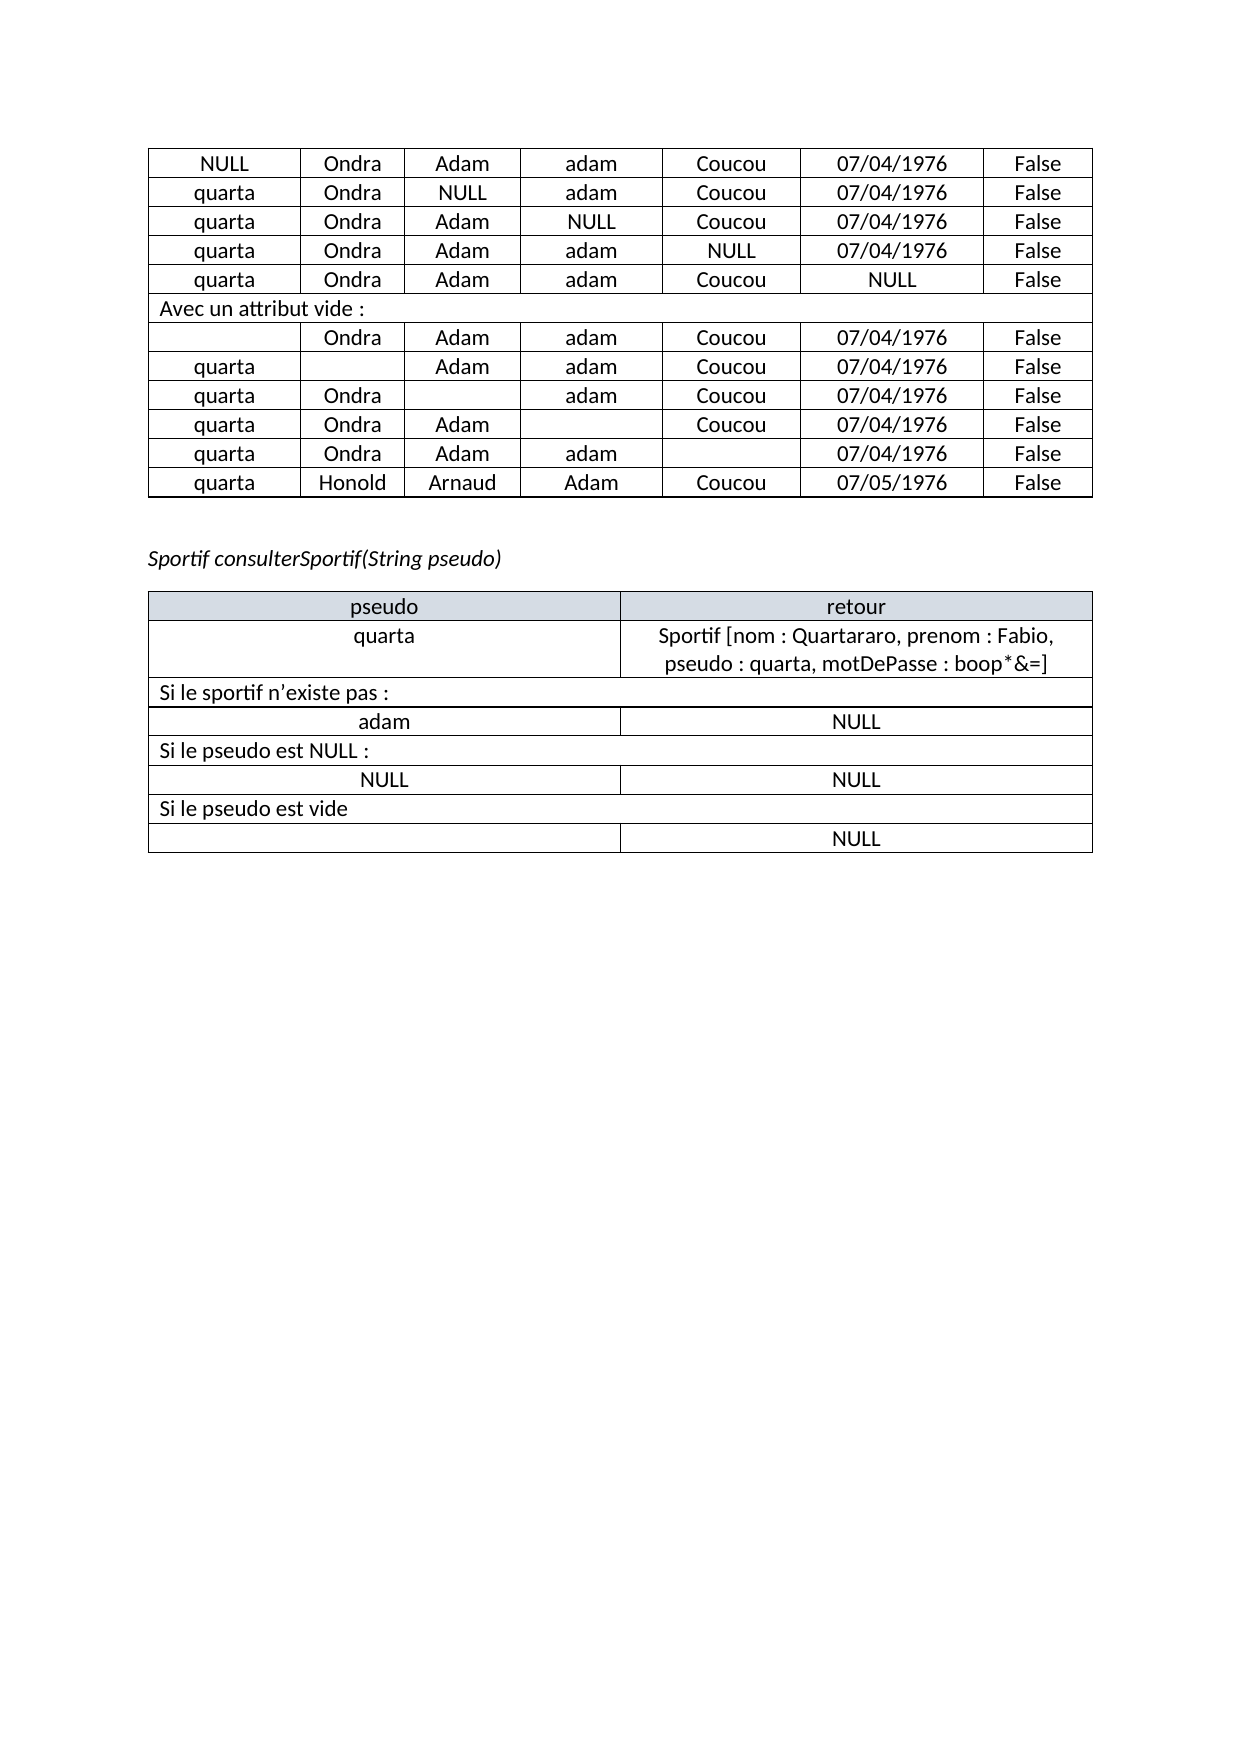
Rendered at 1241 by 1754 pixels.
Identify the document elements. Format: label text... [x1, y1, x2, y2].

table_cell False [984, 178, 1092, 206]
table_cell False [984, 149, 1092, 177]
table_cell Ondra [301, 323, 404, 351]
table_cell Si le pseudo est vide [149, 795, 1092, 823]
table_cell adam [521, 323, 662, 351]
table_cell Ondra [301, 236, 404, 264]
table_cell Ondra [301, 410, 404, 438]
table_cell quarta [149, 381, 300, 409]
table_cell quarta [149, 439, 300, 467]
table_cell Coucou [663, 352, 800, 380]
table_cell [301, 352, 404, 380]
table_cell Adam [405, 236, 520, 264]
table_cell Coucou [663, 178, 800, 206]
table_cell Coucou [663, 468, 800, 496]
table_cell Adam [405, 149, 520, 177]
table_cell adam [521, 439, 662, 467]
table_cell Ondra [301, 439, 404, 467]
table_cell 07/04/1976 [801, 410, 983, 438]
table_cell 07/04/1976 [801, 439, 983, 467]
table_cell Adam [521, 468, 662, 496]
table_cell [521, 410, 662, 438]
table_cell 07/04/1976 [801, 352, 983, 380]
table_header pseudo [149, 592, 620, 620]
table_cell Adam [405, 265, 520, 293]
table_cell 07/04/1976 [801, 381, 983, 409]
table_cell 07/05/1976 [801, 468, 983, 496]
table_cell Adam [405, 207, 520, 235]
table_cell NULL [621, 824, 1092, 852]
table_cell quarta [149, 468, 300, 496]
table_cell False [984, 381, 1092, 409]
table_cell adam [521, 149, 662, 177]
text Sportif consulterSportif(String pseudo) [148, 544, 1093, 572]
table_cell Coucou [663, 207, 800, 235]
table_cell quarta [149, 265, 300, 293]
table_cell NULL [621, 766, 1092, 793]
table_cell NULL [149, 149, 300, 177]
table_cell quarta [149, 410, 300, 438]
table_cell Coucou [663, 410, 800, 438]
table_cell NULL [521, 207, 662, 235]
table_cell Adam [405, 439, 520, 467]
table_cell Ondra [301, 149, 404, 177]
table_cell adam [521, 352, 662, 380]
table_cell Adam [405, 352, 520, 380]
table_cell Coucou [663, 323, 800, 351]
table_cell False [984, 323, 1092, 351]
table_cell False [984, 207, 1092, 235]
table_cell Avec un attribut vide : [149, 294, 1092, 322]
table_cell False [984, 439, 1092, 467]
table_cell Ondra [301, 207, 404, 235]
table_cell NULL [405, 178, 520, 206]
table_cell quarta [149, 236, 300, 264]
table_cell Adam [405, 410, 520, 438]
table_cell NULL [149, 766, 620, 793]
table_cell NULL [801, 265, 983, 293]
table_cell Ondra [301, 178, 404, 206]
table_cell False [984, 410, 1092, 438]
table_cell 07/04/1976 [801, 178, 983, 206]
table_cell False [984, 236, 1092, 264]
table_cell 07/04/1976 [801, 236, 983, 264]
table_cell Sportif [nom : Quartararo, prenom : Fabio, pseudo : quarta, motDePasse : boop*&=] [621, 621, 1092, 677]
table_cell quarta [149, 352, 300, 380]
table_cell adam [149, 708, 620, 735]
table_cell 07/04/1976 [801, 149, 983, 177]
table_cell Si le pseudo est NULL : [149, 736, 1092, 764]
table_cell Coucou [663, 149, 800, 177]
table_cell Arnaud [405, 468, 520, 496]
table_cell Si le sportif n’existe pas : [149, 678, 1092, 706]
table_cell Adam [405, 323, 520, 351]
table_cell Honold [301, 468, 404, 496]
table_cell adam [521, 265, 662, 293]
table_cell False [984, 352, 1092, 380]
table_cell [663, 439, 800, 467]
table_cell adam [521, 381, 662, 409]
table_cell NULL [663, 236, 800, 264]
table_cell adam [521, 178, 662, 206]
table_cell quarta [149, 621, 620, 677]
table_cell Ondra [301, 381, 404, 409]
table_cell [149, 323, 300, 351]
table_cell NULL [621, 708, 1092, 735]
table_cell [405, 381, 520, 409]
table_cell False [984, 265, 1092, 293]
table_cell False [984, 468, 1092, 496]
table_cell quarta [149, 207, 300, 235]
table_cell 07/04/1976 [801, 323, 983, 351]
table_cell adam [521, 236, 662, 264]
table_cell [149, 824, 620, 852]
table_cell quarta [149, 178, 300, 206]
table_cell Ondra [301, 265, 404, 293]
table_cell Coucou [663, 265, 800, 293]
table_header retour [621, 592, 1092, 620]
table_cell Coucou [663, 381, 800, 409]
table_cell 07/04/1976 [801, 207, 983, 235]
